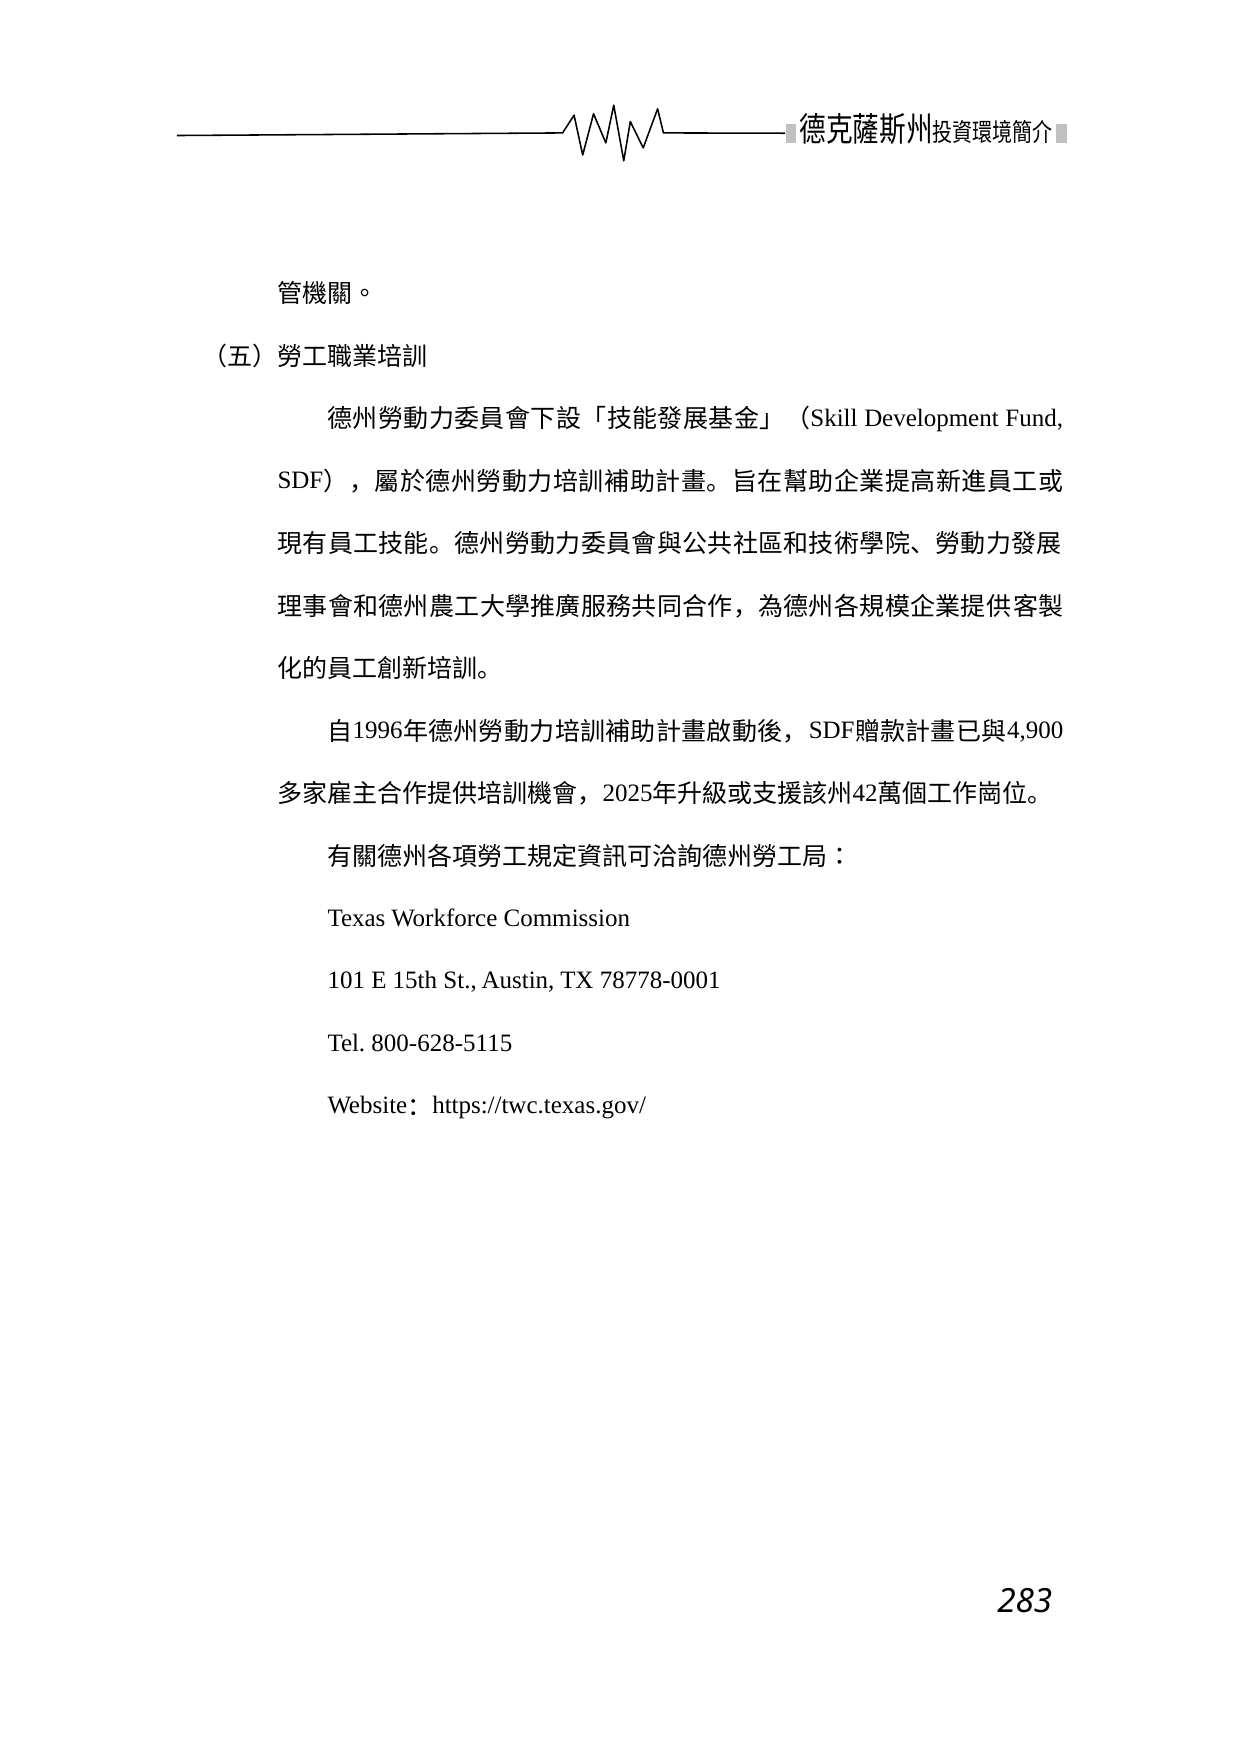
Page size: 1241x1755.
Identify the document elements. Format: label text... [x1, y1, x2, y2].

text 德州勞動力委員會下設「技能發展基金」（Skill Development Fund, SDF），屬於德州勞動力培訓補助計畫。旨在幫助企業提高新進員工或現有員工技能。德州勞動力委員會與公共社區和技術學院、勞動力發展理事會和德州農工大學推廣服務共同合作，為德州各規模企業提供客製化的員工創新培訓。 [277, 375, 1063, 688]
text Texas Workforce Commission [277, 875, 1063, 938]
text 管機關。 [277, 250, 1063, 313]
text Website：https://twc.texas.gov/ [277, 1063, 1063, 1125]
text 101 E 15th St., Austin, TX 78778-0001 [277, 938, 1063, 1000]
text Tel. 800-628-5115 [277, 1000, 1063, 1063]
text （五）勞工職業培訓 [202, 313, 1063, 375]
text 自1996年德州勞動力培訓補助計畫啟動後，SDF贈款計畫已與4,900多家雇主合作提供培訓機會，2025年升級或支援該州42萬個工作崗位。 [277, 688, 1063, 813]
text 有關德州各項勞工規定資訊可洽詢德州勞工局： [277, 813, 1063, 875]
